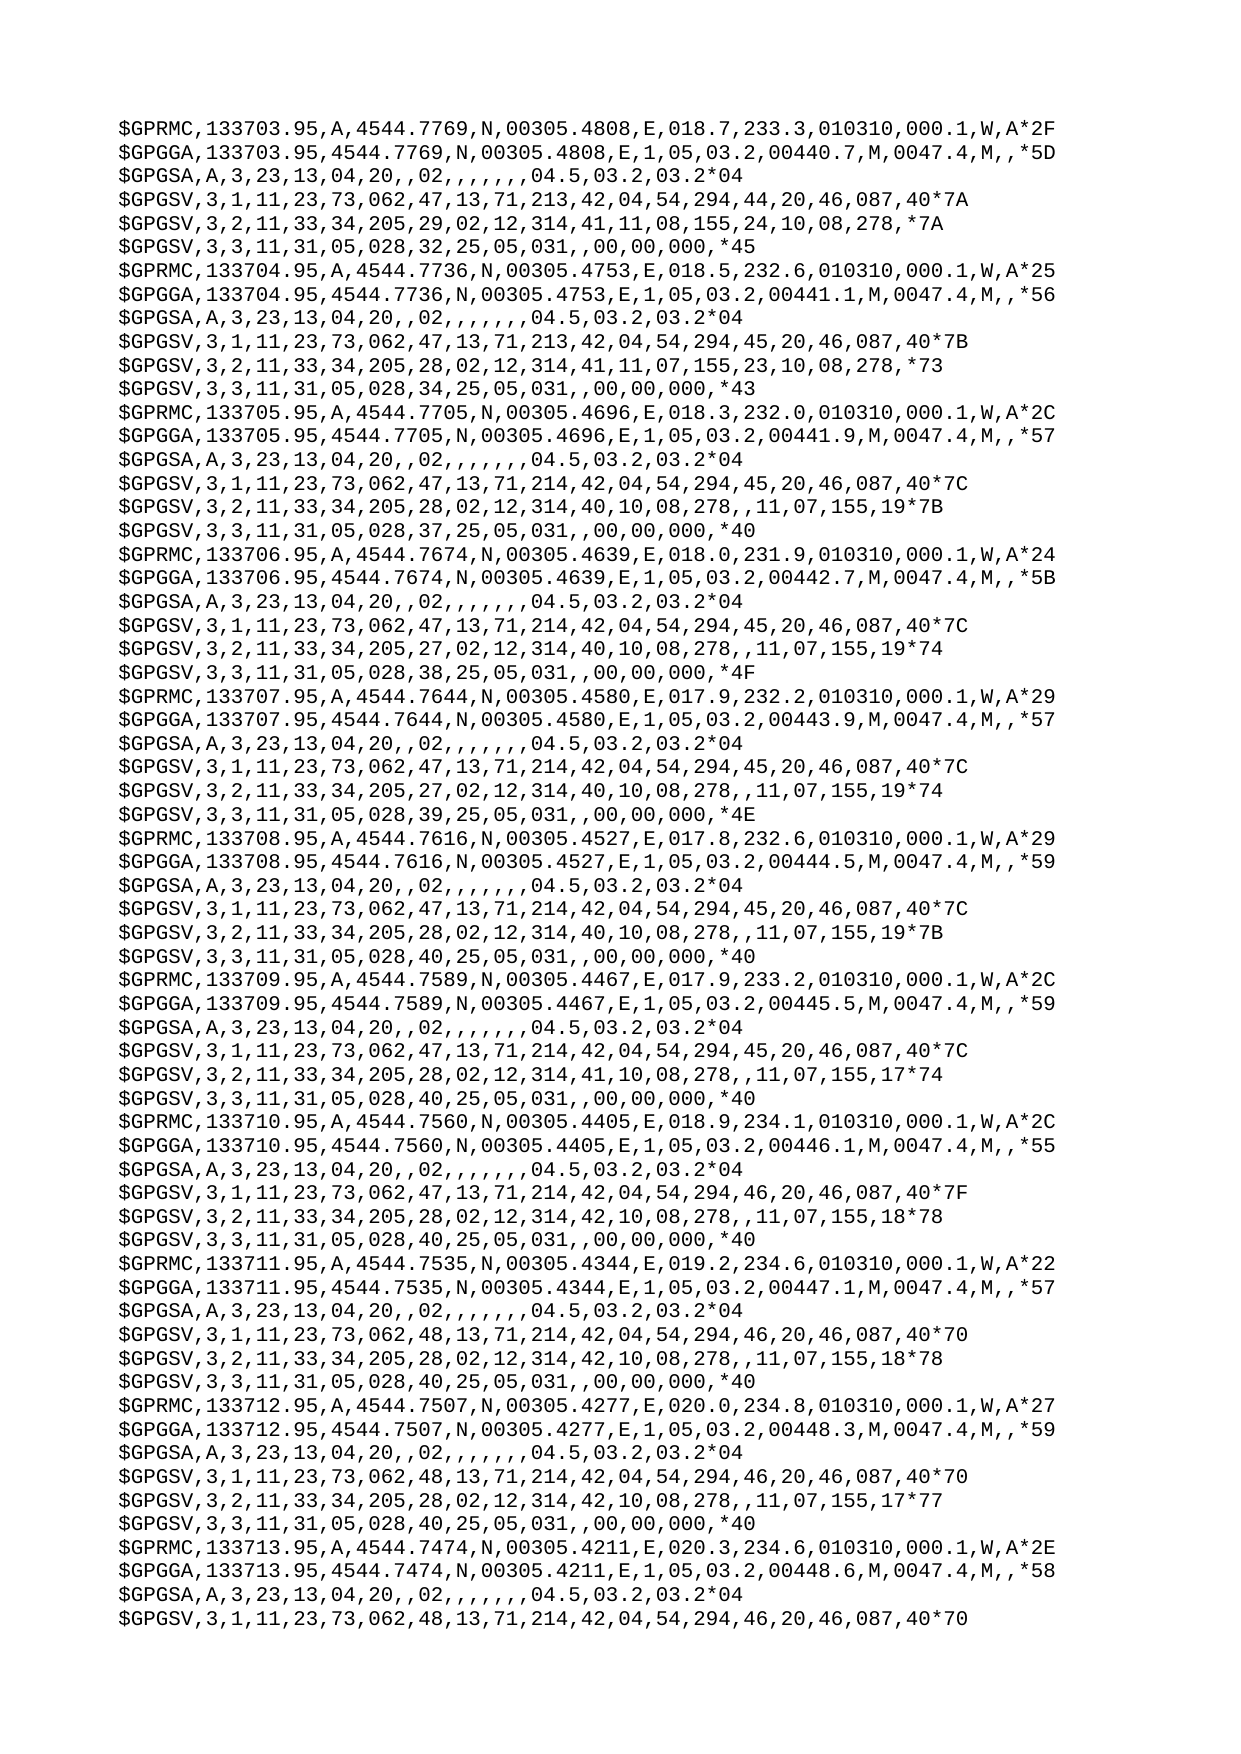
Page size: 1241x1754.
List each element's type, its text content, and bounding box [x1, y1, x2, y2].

text $GPGGA,133709.95,4544.7589,N,00305.4467,E,1,05,03.2,00445.5,M,0047.4,M,,*59 [118, 993, 1122, 1017]
text $GPGSV,3,3,11,31,05,028,38,25,05,031,,00,00,000,*4F [118, 662, 1122, 686]
text $GPGSA,A,3,23,13,04,20,,02,,,,,,,04.5,03.2,03.2*04 [118, 1158, 1122, 1182]
text $GPRMC,133705.95,A,4544.7705,N,00305.4696,E,018.3,232.0,010310,000.1,W,A*2C [118, 402, 1122, 426]
text $GPGSV,3,1,11,23,73,062,47,13,71,214,42,04,54,294,45,20,46,087,40*7C [118, 898, 1122, 922]
text $GPGSV,3,3,11,31,05,028,39,25,05,031,,00,00,000,*4E [118, 804, 1122, 827]
text $GPGGA,133704.95,4544.7736,N,00305.4753,E,1,05,03.2,00441.1,M,0047.4,M,,*56 [118, 284, 1122, 307]
text $GPGGA,133708.95,4544.7616,N,00305.4527,E,1,05,03.2,00444.5,M,0047.4,M,,*59 [118, 851, 1122, 875]
text $GPGSV,3,3,11,31,05,028,40,25,05,031,,00,00,000,*40 [118, 1229, 1122, 1253]
text $GPGSA,A,3,23,13,04,20,,02,,,,,,,04.5,03.2,03.2*04 [118, 307, 1122, 331]
text $GPGSV,3,2,11,33,34,205,28,02,12,314,41,10,08,278,,11,07,155,17*74 [118, 1064, 1122, 1088]
text $GPGGA,133710.95,4544.7560,N,00305.4405,E,1,05,03.2,00446.1,M,0047.4,M,,*55 [118, 1135, 1122, 1158]
text $GPGSV,3,1,11,23,73,062,48,13,71,214,42,04,54,294,46,20,46,087,40*70 [118, 1466, 1122, 1489]
text $GPGGA,133703.95,4544.7769,N,00305.4808,E,1,05,03.2,00440.7,M,0047.4,M,,*5D [118, 142, 1122, 165]
text $GPGSV,3,1,11,23,73,062,47,13,71,214,42,04,54,294,45,20,46,087,40*7C [118, 757, 1122, 780]
text $GPGSV,3,1,11,23,73,062,47,13,71,214,42,04,54,294,45,20,46,087,40*7C [118, 473, 1122, 496]
text $GPGSV,3,1,11,23,73,062,48,13,71,214,42,04,54,294,46,20,46,087,40*70 [118, 1324, 1122, 1348]
text $GPGSV,3,3,11,31,05,028,32,25,05,031,,00,00,000,*45 [118, 236, 1122, 260]
text $GPGSV,3,2,11,33,34,205,28,02,12,314,42,10,08,278,,11,07,155,18*78 [118, 1348, 1122, 1371]
text $GPGGA,133711.95,4544.7535,N,00305.4344,E,1,05,03.2,00447.1,M,0047.4,M,,*57 [118, 1277, 1122, 1300]
text $GPGGA,133707.95,4544.7644,N,00305.4580,E,1,05,03.2,00443.9,M,0047.4,M,,*57 [118, 709, 1122, 733]
text $GPRMC,133703.95,A,4544.7769,N,00305.4808,E,018.7,233.3,010310,000.1,W,A*2F [118, 118, 1122, 142]
text $GPGSA,A,3,23,13,04,20,,02,,,,,,,04.5,03.2,03.2*04 [118, 1584, 1122, 1608]
text $GPGSA,A,3,23,13,04,20,,02,,,,,,,04.5,03.2,03.2*04 [118, 1300, 1122, 1324]
text $GPGSV,3,1,11,23,73,062,48,13,71,214,42,04,54,294,46,20,46,087,40*70 [118, 1608, 1122, 1631]
text $GPGSV,3,3,11,31,05,028,37,25,05,031,,00,00,000,*40 [118, 520, 1122, 544]
text $GPRMC,133706.95,A,4544.7674,N,00305.4639,E,018.0,231.9,010310,000.1,W,A*24 [118, 544, 1122, 567]
text $GPGSV,3,2,11,33,34,205,27,02,12,314,40,10,08,278,,11,07,155,19*74 [118, 780, 1122, 804]
text $GPRMC,133712.95,A,4544.7507,N,00305.4277,E,020.0,234.8,010310,000.1,W,A*27 [118, 1395, 1122, 1419]
text $GPGSV,3,1,11,23,73,062,47,13,71,214,42,04,54,294,45,20,46,087,40*7C [118, 1040, 1122, 1064]
text $GPGSV,3,3,11,31,05,028,40,25,05,031,,00,00,000,*40 [118, 1513, 1122, 1537]
text $GPGSV,3,3,11,31,05,028,40,25,05,031,,00,00,000,*40 [118, 1088, 1122, 1111]
text $GPGSV,3,3,11,31,05,028,40,25,05,031,,00,00,000,*40 [118, 946, 1122, 969]
text $GPGSA,A,3,23,13,04,20,,02,,,,,,,04.5,03.2,03.2*04 [118, 1017, 1122, 1040]
text $GPGGA,133705.95,4544.7705,N,00305.4696,E,1,05,03.2,00441.9,M,0047.4,M,,*57 [118, 426, 1122, 449]
text $GPGSV,3,2,11,33,34,205,28,02,12,314,42,10,08,278,,11,07,155,18*78 [118, 1206, 1122, 1229]
text $GPGSA,A,3,23,13,04,20,,02,,,,,,,04.5,03.2,03.2*04 [118, 733, 1122, 757]
text $GPGSV,3,2,11,33,34,205,29,02,12,314,41,11,08,155,24,10,08,278,*7A [118, 213, 1122, 236]
text $GPRMC,133711.95,A,4544.7535,N,00305.4344,E,019.2,234.6,010310,000.1,W,A*22 [118, 1253, 1122, 1277]
text $GPGSA,A,3,23,13,04,20,,02,,,,,,,04.5,03.2,03.2*04 [118, 165, 1122, 189]
text $GPRMC,133707.95,A,4544.7644,N,00305.4580,E,017.9,232.2,010310,000.1,W,A*29 [118, 686, 1122, 709]
text $GPGSV,3,1,11,23,73,062,47,13,71,214,42,04,54,294,45,20,46,087,40*7C [118, 615, 1122, 638]
text $GPGSV,3,3,11,31,05,028,40,25,05,031,,00,00,000,*40 [118, 1371, 1122, 1395]
text $GPGSV,3,3,11,31,05,028,34,25,05,031,,00,00,000,*43 [118, 378, 1122, 402]
text $GPGSV,3,2,11,33,34,205,28,02,12,314,41,11,07,155,23,10,08,278,*73 [118, 354, 1122, 378]
text $GPGSV,3,2,11,33,34,205,28,02,12,314,40,10,08,278,,11,07,155,19*7B [118, 922, 1122, 946]
text $GPGSA,A,3,23,13,04,20,,02,,,,,,,04.5,03.2,03.2*04 [118, 449, 1122, 473]
text $GPRMC,133713.95,A,4544.7474,N,00305.4211,E,020.3,234.6,010310,000.1,W,A*2E [118, 1537, 1122, 1561]
text $GPGSA,A,3,23,13,04,20,,02,,,,,,,04.5,03.2,03.2*04 [118, 1442, 1122, 1466]
text $GPGGA,133706.95,4544.7674,N,00305.4639,E,1,05,03.2,00442.7,M,0047.4,M,,*5B [118, 567, 1122, 591]
text $GPRMC,133704.95,A,4544.7736,N,00305.4753,E,018.5,232.6,010310,000.1,W,A*25 [118, 260, 1122, 284]
text $GPGSV,3,2,11,33,34,205,28,02,12,314,40,10,08,278,,11,07,155,19*7B [118, 496, 1122, 520]
text $GPRMC,133708.95,A,4544.7616,N,00305.4527,E,017.8,232.6,010310,000.1,W,A*29 [118, 827, 1122, 851]
text $GPRMC,133709.95,A,4544.7589,N,00305.4467,E,017.9,233.2,010310,000.1,W,A*2C [118, 969, 1122, 993]
text $GPGGA,133712.95,4544.7507,N,00305.4277,E,1,05,03.2,00448.3,M,0047.4,M,,*59 [118, 1419, 1122, 1442]
text $GPGGA,133713.95,4544.7474,N,00305.4211,E,1,05,03.2,00448.6,M,0047.4,M,,*58 [118, 1561, 1122, 1584]
text $GPGSV,3,1,11,23,73,062,47,13,71,213,42,04,54,294,45,20,46,087,40*7B [118, 331, 1122, 354]
text $GPGSA,A,3,23,13,04,20,,02,,,,,,,04.5,03.2,03.2*04 [118, 875, 1122, 898]
text $GPGSV,3,1,11,23,73,062,47,13,71,213,42,04,54,294,44,20,46,087,40*7A [118, 189, 1122, 213]
text $GPRMC,133710.95,A,4544.7560,N,00305.4405,E,018.9,234.1,010310,000.1,W,A*2C [118, 1111, 1122, 1135]
text $GPGSV,3,2,11,33,34,205,27,02,12,314,40,10,08,278,,11,07,155,19*74 [118, 638, 1122, 662]
text $GPGSA,A,3,23,13,04,20,,02,,,,,,,04.5,03.2,03.2*04 [118, 591, 1122, 615]
text $GPGSV,3,1,11,23,73,062,47,13,71,214,42,04,54,294,46,20,46,087,40*7F [118, 1182, 1122, 1206]
text $GPGSV,3,2,11,33,34,205,28,02,12,314,42,10,08,278,,11,07,155,17*77 [118, 1489, 1122, 1513]
